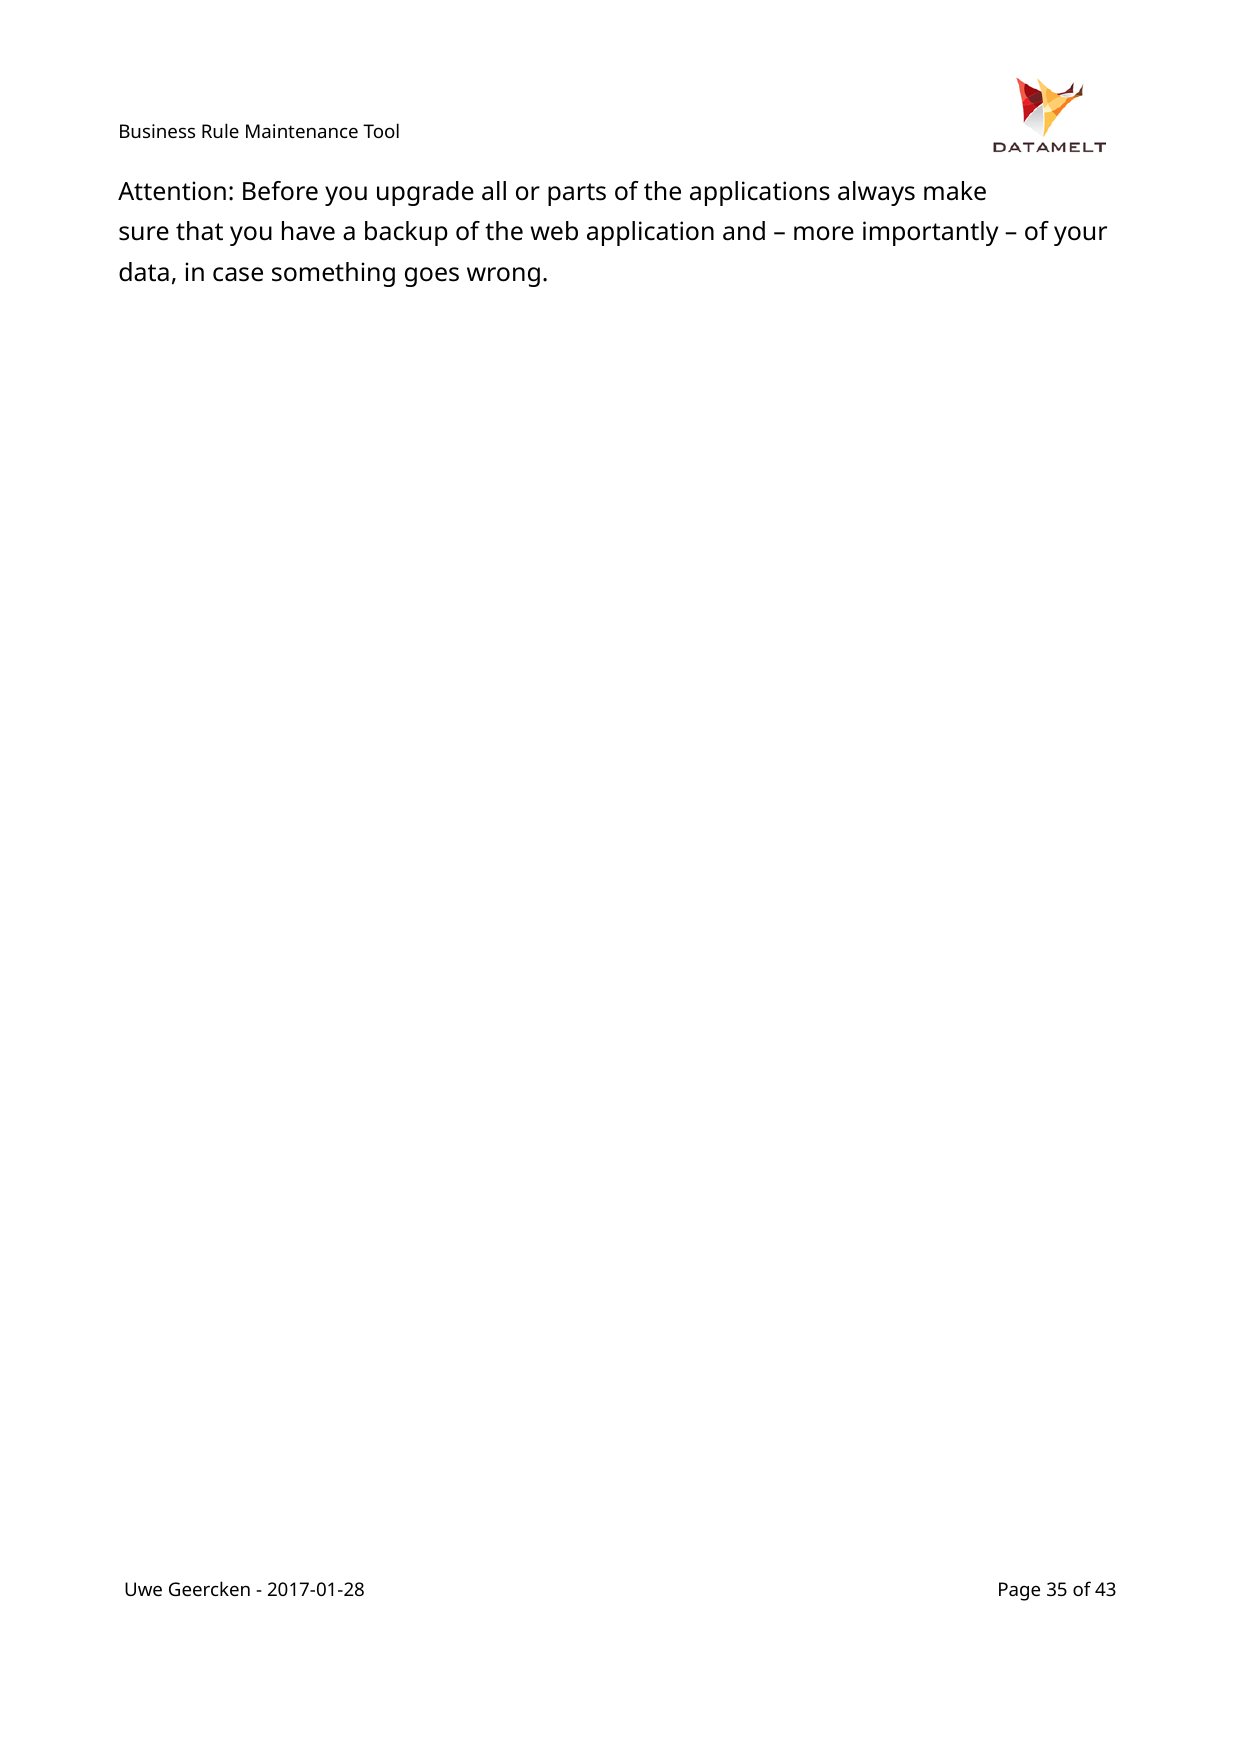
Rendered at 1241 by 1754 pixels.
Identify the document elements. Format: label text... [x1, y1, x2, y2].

text Attention: Before you upgrade all or parts of the applications always make sure that you have a backup of the web application and – more importantly – of your data, in case something goes wrong. [118, 173, 1122, 289]
picture [992, 69, 1107, 160]
